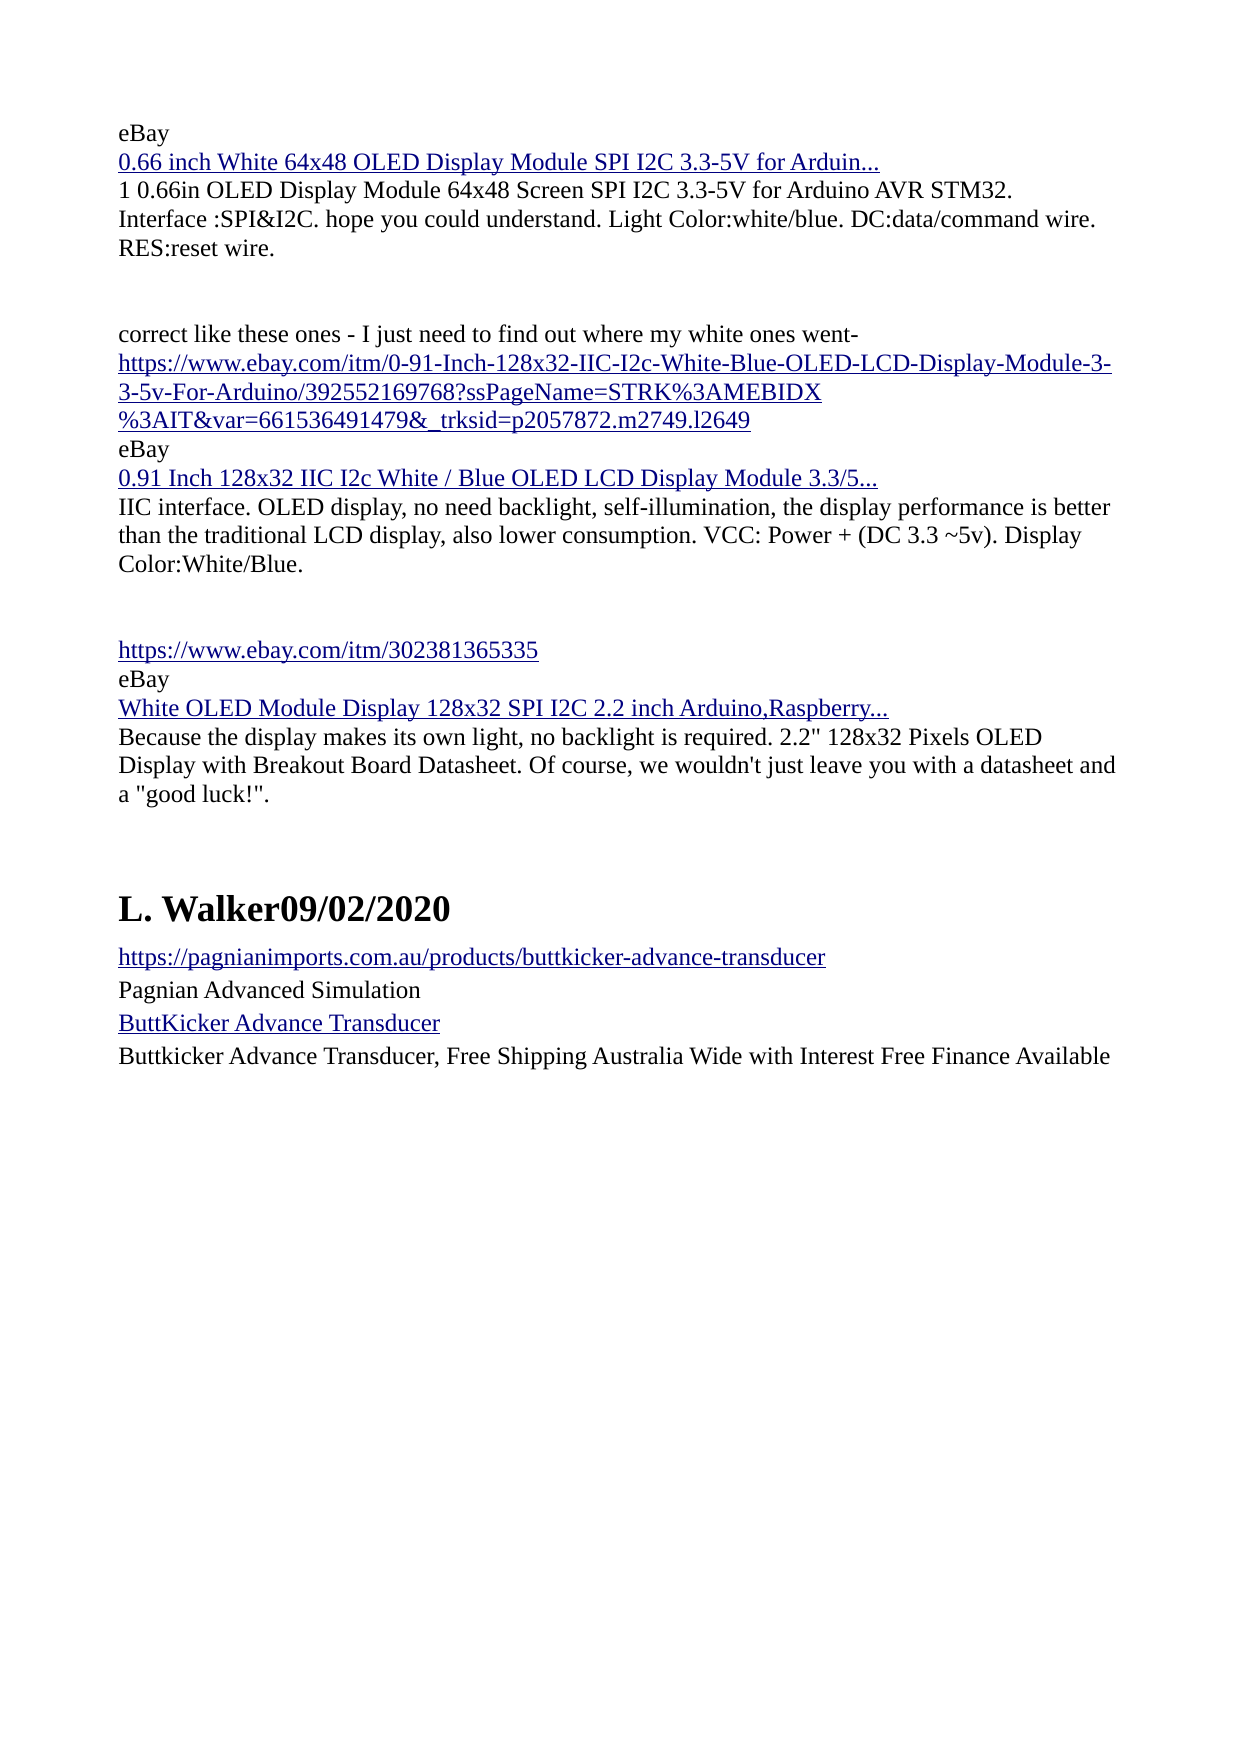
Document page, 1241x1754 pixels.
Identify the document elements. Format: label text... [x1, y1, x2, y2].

subtitle L. Walker09/02/2020 [118, 886, 1122, 929]
text IIC interface. OLED display, no need backlight, self-illumination, the display performance is better than the traditional LCD display, also lower consumption. VCC: Power + (DC 3.3 ~5v). Display Color:White/Blue. [118, 492, 1122, 578]
text White OLED Module Display 128x32 SPI I2C 2.2 inch Arduino,Raspberry... [118, 693, 1122, 722]
text 0.66 inch White 64x48 OLED Display Module SPI I2C 3.3-5V for Arduin... [118, 147, 1122, 176]
text https://pagnianimports.com.au/products/buttkicker-advance-transducer [118, 942, 1122, 971]
text Buttkicker Advance Transducer, Free Shipping Australia Wide with Interest Free Finance Available [118, 1041, 1122, 1070]
text eBay [118, 434, 1122, 463]
text 0.91 Inch 128x32 IIC I2c White / Blue OLED LCD Display Module 3.3/5... [118, 463, 1122, 492]
text 1 0.66in OLED Display Module 64x48 Screen SPI I2C 3.3-5V for Arduino AVR STM32. Interface :SPI&I2C. hope you could understand. Light Color:white/blue. DC:data/command wire. RES:reset wire. [118, 176, 1122, 262]
text https://www.ebay.com/itm/302381365335 [118, 636, 1122, 664]
text Because the display makes its own light, no backlight is required. 2.2" 128x32 Pixels OLED Display with Breakout Board Datasheet. Of course, we wouldn't just leave you with a datasheet and a "good luck!". [118, 722, 1122, 808]
text eBay [118, 118, 1122, 147]
text eBay [118, 664, 1122, 693]
text ButtKicker Advance Transducer [118, 1008, 1122, 1037]
text correct like these ones - I just need to find out where my white ones went- https://www.ebay.com/itm/0-91-Inch-128x32-IIC-I2c-White-Blue-OLED-LCD-Display-Module-3-3-5v-For-Arduino/392552169768?ssPageName=STRK%3AMEBIDX%3AIT&var=661536491479&_trksid=p2057872.m2749.l2649 [118, 319, 1122, 434]
text Pagnian Advanced Simulation [118, 975, 1122, 1004]
